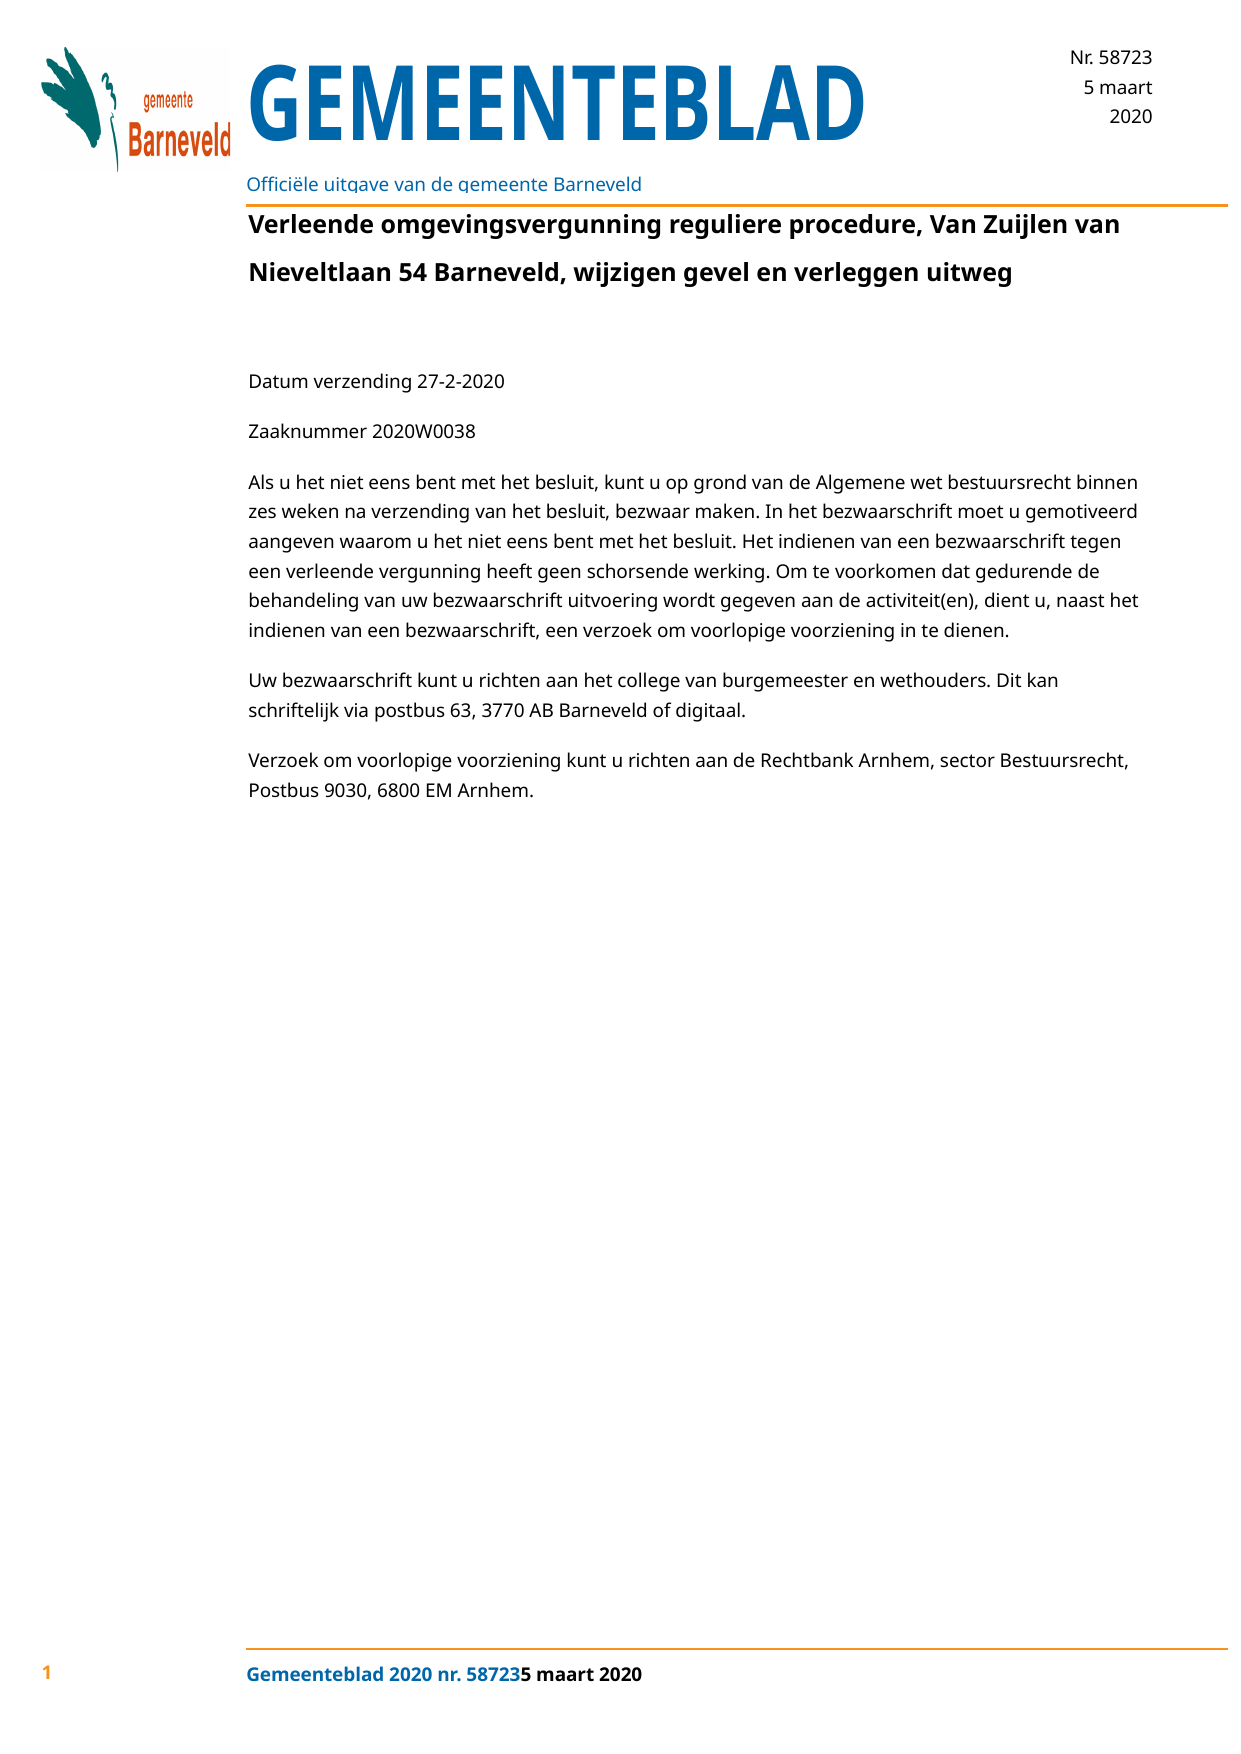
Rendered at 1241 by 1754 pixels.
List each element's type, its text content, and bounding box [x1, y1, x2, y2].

text Verleende omgevingsvergunning reguliere procedure, Van Zuijlen van Nieveltlaan 54 Barneveld, wijzigen gevel en verleggen uitweg [248, 207, 1152, 288]
picture [41, 47, 231, 172]
text Datum verzending 27-2-2020 [248, 368, 1152, 394]
text Uw bezwaarschrift kunt u richten aan het college van burgemeester en wethouders. Dit kan schriftelijk via postbus 63, 3770 AB Barneveld of digitaal. [248, 667, 1152, 723]
text Zaaknummer 2020W0038 [248, 419, 1152, 444]
text Als u het niet eens bent met het besluit, kunt u op grond van de Algemene wet bestuursrecht binnen zes weken na verzending van het besluit, bezwaar maken. In het bezwaarschrift moet u gemotiveerd aangeven waarom u het niet eens bent met het besluit. Het indienen van een bezwaarschrift tegen een verleende vergunning heeft geen schorsende werking. Om te voorkomen dat gedurende de behandeling van uw bezwaarschrift uitvoering wordt gegeven aan de activiteit(en), dient u, naast het indienen van een bezwaarschrift, een verzoek om voorlopige voorziening in te dienen. [248, 469, 1152, 643]
text Verzoek om voorlopige voorziening kunt u richten aan de Rechtbank Arnhem, sector Bestuursrecht, Postbus 9030, 6800 EM Arnhem. [248, 747, 1152, 803]
